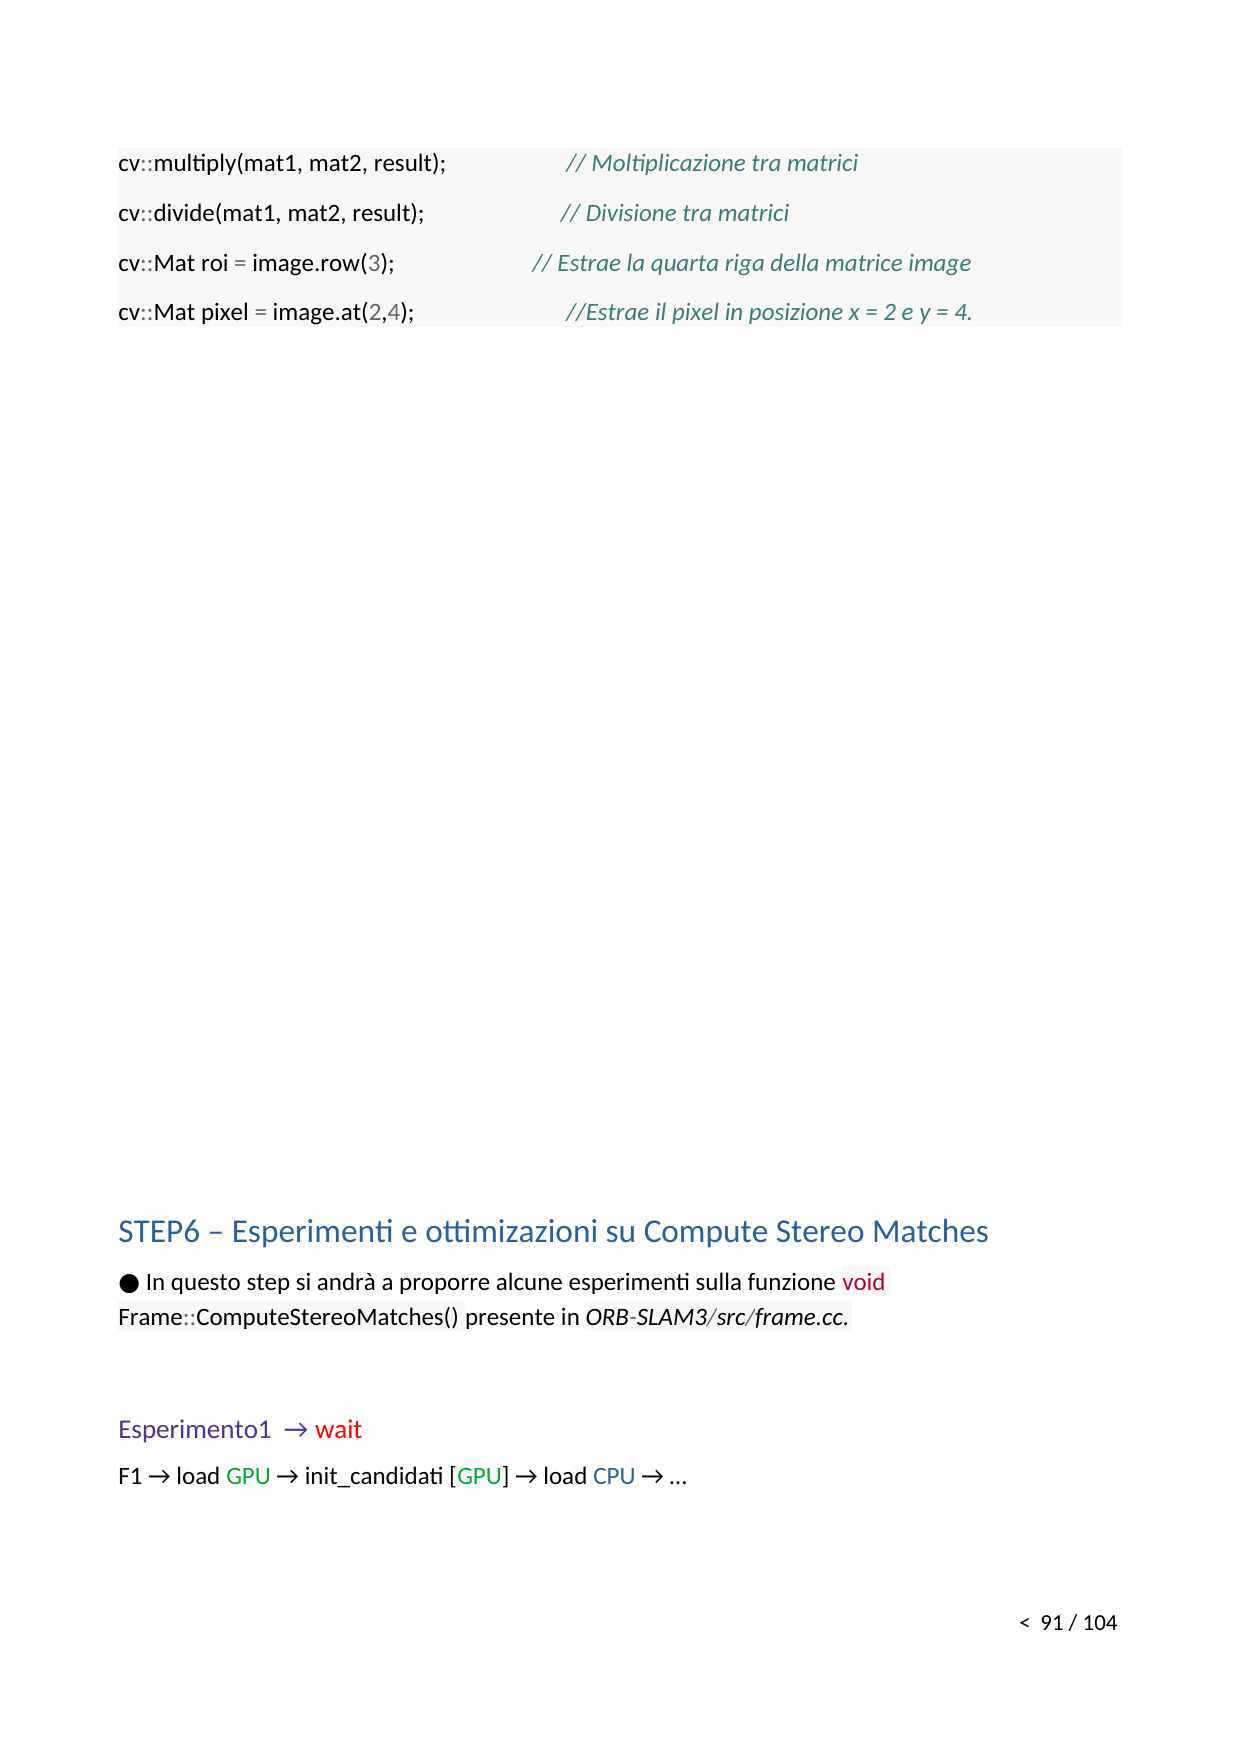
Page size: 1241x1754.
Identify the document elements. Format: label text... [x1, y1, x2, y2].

subtitle Esperimento1 → wait [118, 1412, 1122, 1445]
text F1 → load GPU → init_candidati [GPU] → load CPU → … [118, 1460, 1122, 1491]
subtitle STEP6 – Esperimenti e ottimizazioni su Compute Stereo Matches [118, 1210, 1122, 1250]
text cv::Mat roi = image.row(3); // Estrae la quarta riga della matrice image [118, 247, 1122, 277]
text ● In questo step si andrà a proporre alcune esperimenti sulla funzione void Frame::ComputeStereoMatches() presente in ORB-SLAM3/src/frame.cc. [118, 1266, 1122, 1331]
text cv::Mat pixel = image.at(2,4); //Estrae il pixel in posizione x = 2 e y = 4. [118, 296, 1122, 327]
text cv::divide(mat1, mat2, result); // Divisione tra matrici [118, 197, 1122, 228]
text cv::multiply(mat1, mat2, result); // Moltiplicazione tra matrici [118, 148, 1122, 178]
